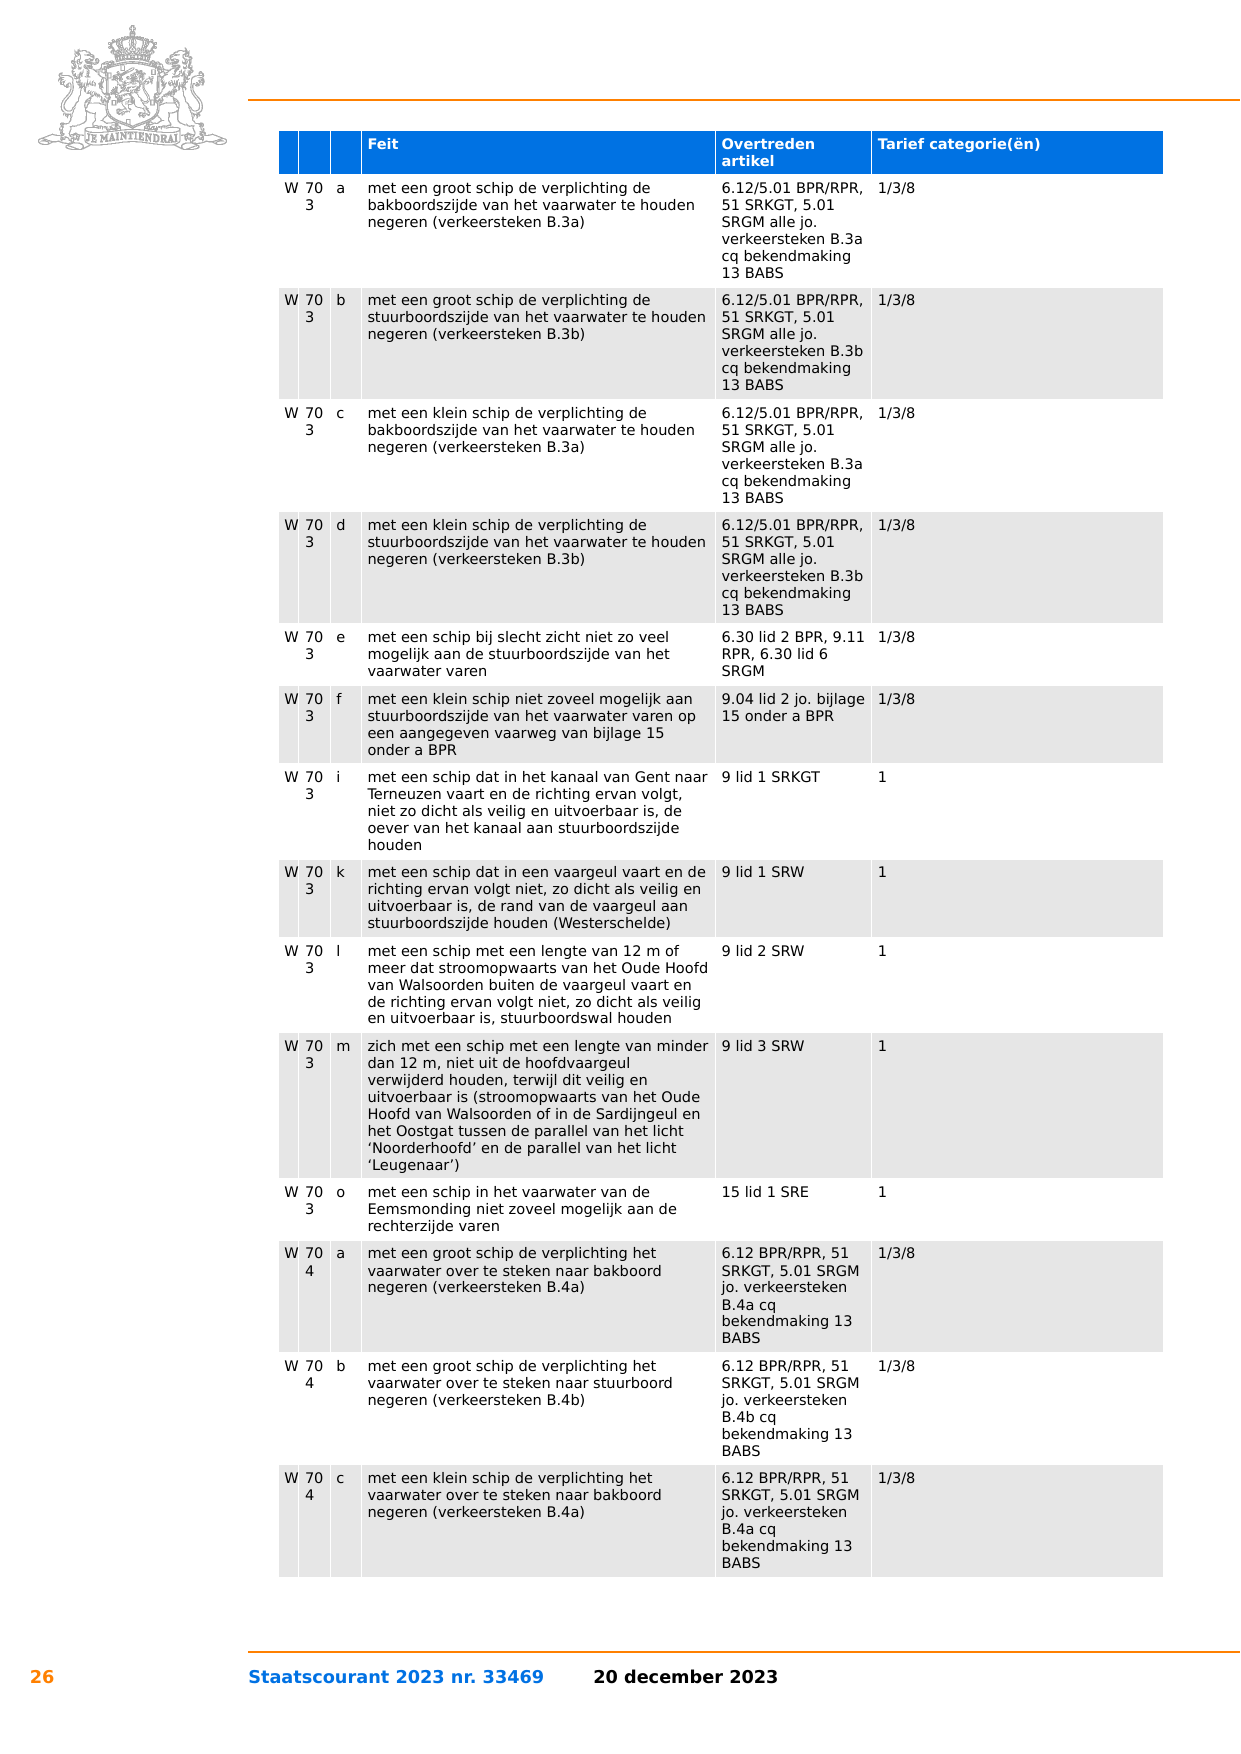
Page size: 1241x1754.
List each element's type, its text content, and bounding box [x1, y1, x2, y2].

table_cell d [331, 512, 361, 623]
table_header Overtreden artikel [716, 131, 871, 174]
table_cell e [331, 625, 361, 685]
table_cell 1/3/8 [872, 175, 1163, 287]
table_cell 6.12/5.01 BPR/RPR, 51 SRKGT, 5.01 SRGM alle jo. verkeersteken B.3b cq bekendmaking 13 BABS [716, 512, 871, 623]
table_cell 1/3/8 [872, 1241, 1163, 1352]
table_cell W [279, 1465, 298, 1577]
table_cell 6.30 lid 2 BPR, 9.11 RPR, 6.30 lid 6 SRGM [716, 625, 871, 685]
table_cell c [331, 1465, 361, 1577]
table_cell 703 [299, 1033, 330, 1178]
table_cell met een schip bij slecht zicht niet zo veel mogelijk aan de stuurboordszijde van het vaarwater varen [362, 625, 715, 685]
table_header [299, 131, 330, 174]
table_cell b [331, 288, 361, 399]
table_cell 6.12/5.01 BPR/RPR, 51 SRKGT, 5.01 SRGM alle jo. verkeersteken B.3a cq bekendmaking 13 BABS [716, 175, 871, 287]
table_cell met een klein schip de verplichting de stuurboordszijde van het vaarwater te houden negeren (verkeersteken B.3b) [362, 512, 715, 623]
table_cell 6.12/5.01 BPR/RPR, 51 SRKGT, 5.01 SRGM alle jo. verkeersteken B.3b cq bekendmaking 13 BABS [716, 288, 871, 399]
table_header [279, 131, 298, 174]
table_cell 1 [872, 938, 1163, 1032]
table_cell 9.04 lid 2 jo. bijlage 15 onder a BPR [716, 686, 871, 763]
table_cell met een groot schip de verplichting de stuurboordszijde van het vaarwater te houden negeren (verkeersteken B.3b) [362, 288, 715, 399]
table_cell 1/3/8 [872, 288, 1163, 399]
table_cell m [331, 1033, 361, 1178]
table_cell c [331, 400, 361, 511]
table_cell met een groot schip de verplichting het vaarwater over te steken naar stuurboord negeren (verkeersteken B.4b) [362, 1353, 715, 1464]
table_cell 1/3/8 [872, 1465, 1163, 1577]
table_cell met een groot schip de verplichting de bakboordszijde van het vaarwater te houden negeren (verkeersteken B.3a) [362, 175, 715, 287]
table_cell W [279, 400, 298, 511]
table_cell 703 [299, 938, 330, 1032]
table_cell b [331, 1353, 361, 1464]
table_cell 1/3/8 [872, 400, 1163, 511]
table_header [331, 131, 361, 174]
table_cell 703 [299, 512, 330, 623]
table_cell 6.12 BPR/RPR, 51 SRKGT, 5.01 SRGM jo. verkeersteken B.4a cq bekendmaking 13 BABS [716, 1241, 871, 1352]
table_cell W [279, 686, 298, 763]
table_cell 703 [299, 288, 330, 399]
picture [38, 25, 227, 150]
table_cell met een klein schip niet zoveel mogelijk aan stuurboordszijde van het vaarwater varen op een aangegeven vaarweg van bijlage 15 onder a BPR [362, 686, 715, 763]
table_cell 1/3/8 [872, 686, 1163, 763]
table_cell W [279, 860, 298, 937]
table_cell 703 [299, 1179, 330, 1240]
table_cell W [279, 1179, 298, 1240]
table_cell o [331, 1179, 361, 1240]
table_cell l [331, 938, 361, 1032]
table_cell met een schip met een lengte van 12 m of meer dat stroomopwaarts van het Oude Hoofd van Walsoorden buiten de vaargeul vaart en de richting ervan volgt niet, zo dicht als veilig en uitvoerbaar is, stuurboordswal houden [362, 938, 715, 1032]
table_cell 704 [299, 1241, 330, 1352]
table_cell met een schip in het vaarwater van de Eemsmonding niet zoveel mogelijk aan de rechterzijde varen [362, 1179, 715, 1240]
table_cell 704 [299, 1353, 330, 1464]
table_cell 6.12 BPR/RPR, 51 SRKGT, 5.01 SRGM jo. verkeersteken B.4a cq bekendmaking 13 BABS [716, 1465, 871, 1577]
table_cell met een schip dat in een vaargeul vaart en de richting ervan volgt niet, zo dicht als veilig en uitvoerbaar is, de rand van de vaargeul aan stuurboordszijde houden (Westerschelde) [362, 860, 715, 937]
table_cell 6.12/5.01 BPR/RPR, 51 SRKGT, 5.01 SRGM alle jo. verkeersteken B.3a cq bekendmaking 13 BABS [716, 400, 871, 511]
table_cell met een groot schip de verplichting het vaarwater over te steken naar bakboord negeren (verkeersteken B.4a) [362, 1241, 715, 1352]
table_cell met een klein schip de verplichting de bakboordszijde van het vaarwater te houden negeren (verkeersteken B.3a) [362, 400, 715, 511]
table_cell 1 [872, 764, 1163, 858]
table_cell 703 [299, 625, 330, 685]
table_cell 9 lid 2 SRW [716, 938, 871, 1032]
table_cell k [331, 860, 361, 937]
table_cell 1/3/8 [872, 625, 1163, 685]
table_cell i [331, 764, 361, 858]
table_cell 1/3/8 [872, 512, 1163, 623]
table_header Feit [362, 131, 715, 174]
table_header Tarief categorie(ën) [872, 131, 1163, 174]
table_cell a [331, 1241, 361, 1352]
table_cell 9 lid 3 SRW [716, 1033, 871, 1178]
table_cell f [331, 686, 361, 763]
table_cell W [279, 512, 298, 623]
table_cell zich met een schip met een lengte van minder dan 12 m, niet uit de hoofdvaargeul verwijderd houden, terwijl dit veilig en uitvoerbaar is (stroomopwaarts van het Oude Hoofd van Walsoorden of in de Sardijngeul en het Oostgat tussen de parallel van het licht ‘Noorderhoofd’ en de parallel van het licht ‘Leugenaar’) [362, 1033, 715, 1178]
table_cell W [279, 175, 298, 287]
table_cell met een klein schip de verplichting het vaarwater over te steken naar bakboord negeren (verkeersteken B.4a) [362, 1465, 715, 1577]
table_cell 703 [299, 686, 330, 763]
table_cell W [279, 1353, 298, 1464]
table_cell 1 [872, 1179, 1163, 1240]
table_cell 703 [299, 400, 330, 511]
table_cell W [279, 1241, 298, 1352]
table_cell W [279, 625, 298, 685]
table_cell 703 [299, 860, 330, 937]
table_cell met een schip dat in het kanaal van Gent naar Terneuzen vaart en de richting ervan volgt, niet zo dicht als veilig en uitvoerbaar is, de oever van het kanaal aan stuurboordszijde houden [362, 764, 715, 858]
table_cell 703 [299, 764, 330, 858]
table_cell 1 [872, 860, 1163, 937]
table_cell W [279, 764, 298, 858]
table_cell W [279, 288, 298, 399]
table_cell a [331, 175, 361, 287]
table_cell 15 lid 1 SRE [716, 1179, 871, 1240]
table_cell 1/3/8 [872, 1353, 1163, 1464]
table_cell 6.12 BPR/RPR, 51 SRKGT, 5.01 SRGM jo. verkeersteken B.4b cq bekendmaking 13 BABS [716, 1353, 871, 1464]
table_cell W [279, 1033, 298, 1178]
table_cell 1 [872, 1033, 1163, 1178]
table_cell W [279, 938, 298, 1032]
table_cell 703 [299, 175, 330, 287]
table_cell 9 lid 1 SRW [716, 860, 871, 937]
table_cell 9 lid 1 SRKGT [716, 764, 871, 858]
table_cell 704 [299, 1465, 330, 1577]
